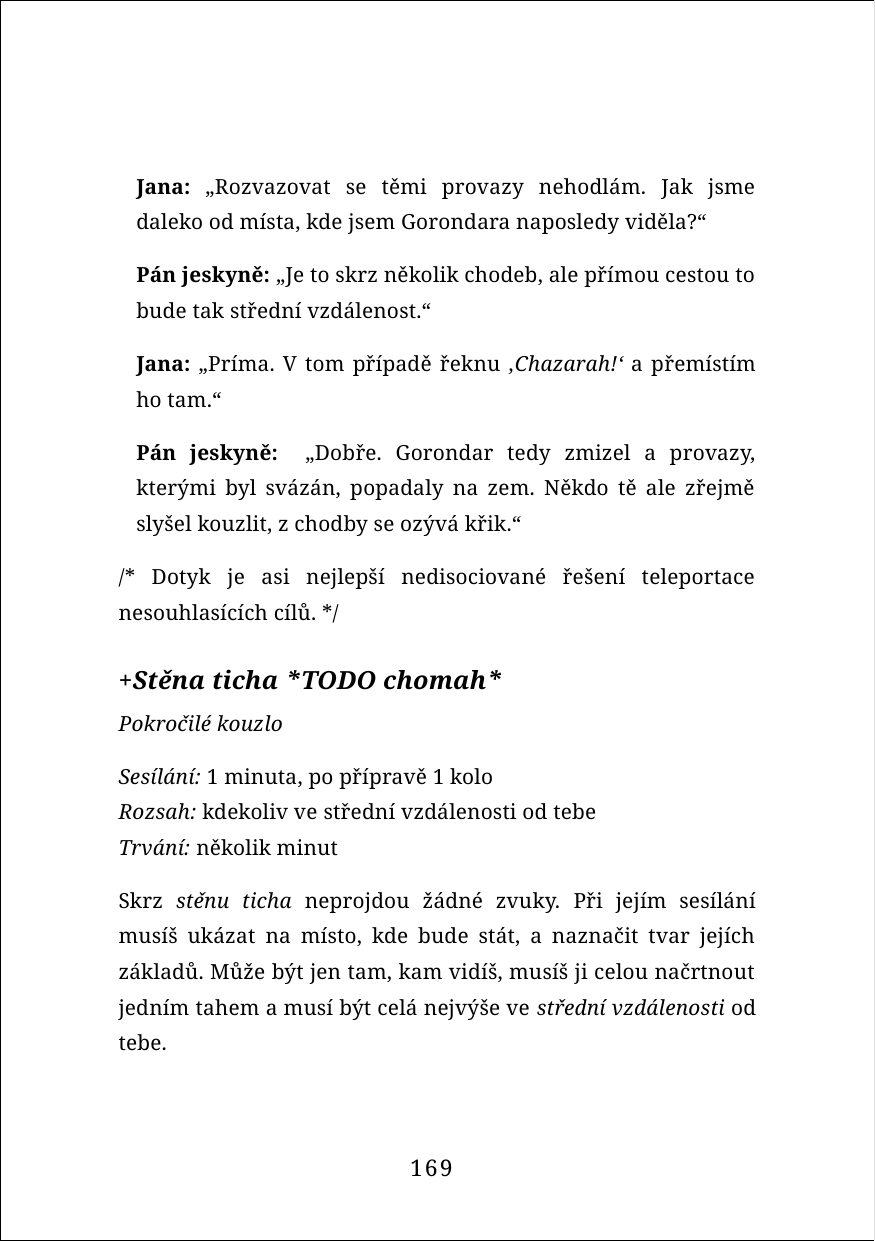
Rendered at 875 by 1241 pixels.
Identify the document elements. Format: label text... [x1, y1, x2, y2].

subtitle +Stěna ticha *TODO chomah* [118, 663, 756, 697]
text Pokročilé kouzlo [118, 709, 756, 737]
text Skrz stěnu ticha neprojdou žádné zvuky. Při jejím sesílání musíš ukázat na místo, kde bude stát, a naznačit tvar jejích základů. Může být jen tam, kam vidíš, musíš ji celou načrtnout jedním tahem a musí být celá nejvýše ve střední vzdálenosti od tebe. [118, 886, 756, 1057]
text Jana: „Rozvazovat se těmi provazy nehodlám. Jak jsme daleko od místa, kde jsem Gorondara naposledy viděla?“ [136, 172, 756, 236]
text Sesílání: 1 minuta, po přípravě 1 kolo Rozsah: kdekoliv ve střední vzdálenosti od tebe Trvání: několik minut [118, 762, 756, 861]
text Pán jeskyně: „Dobře. Gorondar tedy zmizel a provazy, kterými byl svázán, popadaly na zem. Někdo tě ale zřejmě slyšel kouzlit, z chodby se ozývá křik.“ [136, 438, 756, 537]
text /* Dotyk je asi nejlepší nedisociované řešení teleportace nesouhlasících cílů. */ [118, 562, 756, 626]
text Jana: „Príma. V tom případě řeknu ‚Chazarah!‘ a přemístím ho tam.“ [136, 349, 756, 413]
text Pán jeskyně: „Je to skrz několik chodeb, ale přímou cestou to bude tak střední vzdálenost.“ [136, 261, 756, 324]
